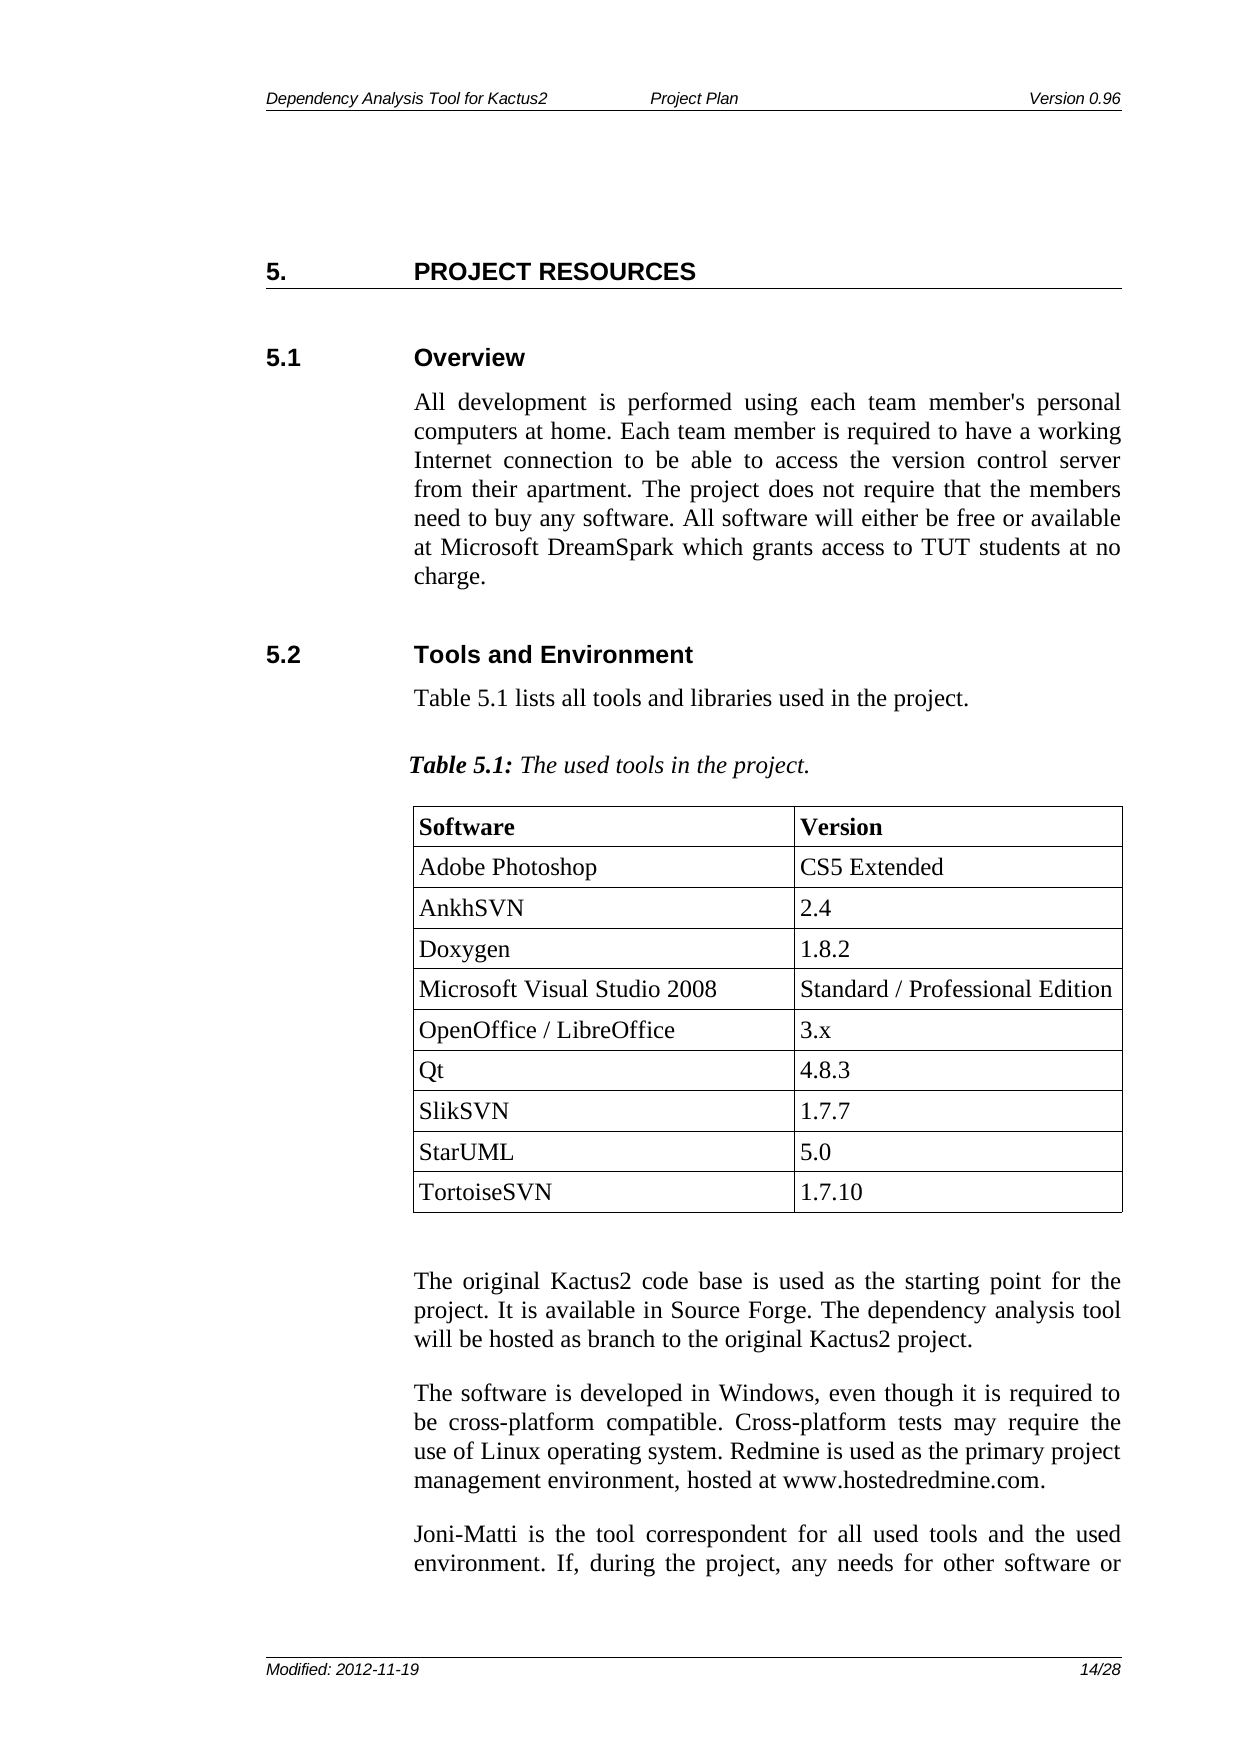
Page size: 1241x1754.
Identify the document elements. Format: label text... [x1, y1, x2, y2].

table_cell 1.7.10 [795, 1172, 1122, 1212]
text The original Kactus2 code base is used as the starting point for the project. It is available in Source Forge. The dependency analysis tool will be hosted as branch to the original Kactus2 project. [413, 1266, 1122, 1353]
table_cell CS5 Extended [795, 847, 1122, 887]
table_cell 1.7.7 [795, 1091, 1122, 1131]
text All development is performed using each team member's personal computers at home. Each team member is required to have a working Internet connection to be able to access the version control server from their apartment. The project does not require that the members need to buy any software. All software will either be free or available at Microsoft DreamSpark which grants access to TUT students at no charge. [413, 387, 1122, 590]
table_header Version [795, 807, 1122, 846]
table_cell Microsoft Visual Studio 2008 [414, 969, 794, 1009]
table_cell AnkhSVN [414, 888, 794, 928]
table_cell 2.4 [795, 888, 1122, 928]
table_cell Qt [414, 1051, 794, 1090]
table_cell OpenOffice / LibreOffice [414, 1010, 794, 1049]
table_cell Standard / Professional Edition [795, 969, 1122, 1009]
text Table 5.1 lists all tools and libraries used in the project. [413, 683, 1122, 712]
text Joni-Matti is the tool correspondent for all used tools and the used environment. If, during the project, any needs for other software or [413, 1519, 1122, 1577]
table_header Software [414, 807, 794, 846]
subtitle Tools and Environment [266, 640, 1122, 669]
table_cell Adobe Photoshop [414, 847, 794, 887]
table_cell 1.8.2 [795, 929, 1122, 968]
subtitle Project Resources [266, 257, 1122, 288]
table_cell 4.8.3 [795, 1051, 1122, 1090]
subtitle Overview [266, 343, 1122, 372]
text The software is developed in Windows, even though it is required to be cross-platform compatible. Cross-platform tests may require the use of Linux operating system. Redmine is used as the primary project management environment, hosted at www.hostedredmine.com. [413, 1378, 1122, 1494]
table_cell Doxygen [414, 929, 794, 968]
table_cell StarUML [414, 1132, 794, 1171]
table_cell 5.0 [795, 1132, 1122, 1171]
table_cell SlikSVN [414, 1091, 794, 1131]
table_cell TortoiseSVN [414, 1172, 794, 1212]
table_cell 3.x [795, 1010, 1122, 1049]
text Table 5.1: The used tools in the project. [266, 750, 1122, 779]
